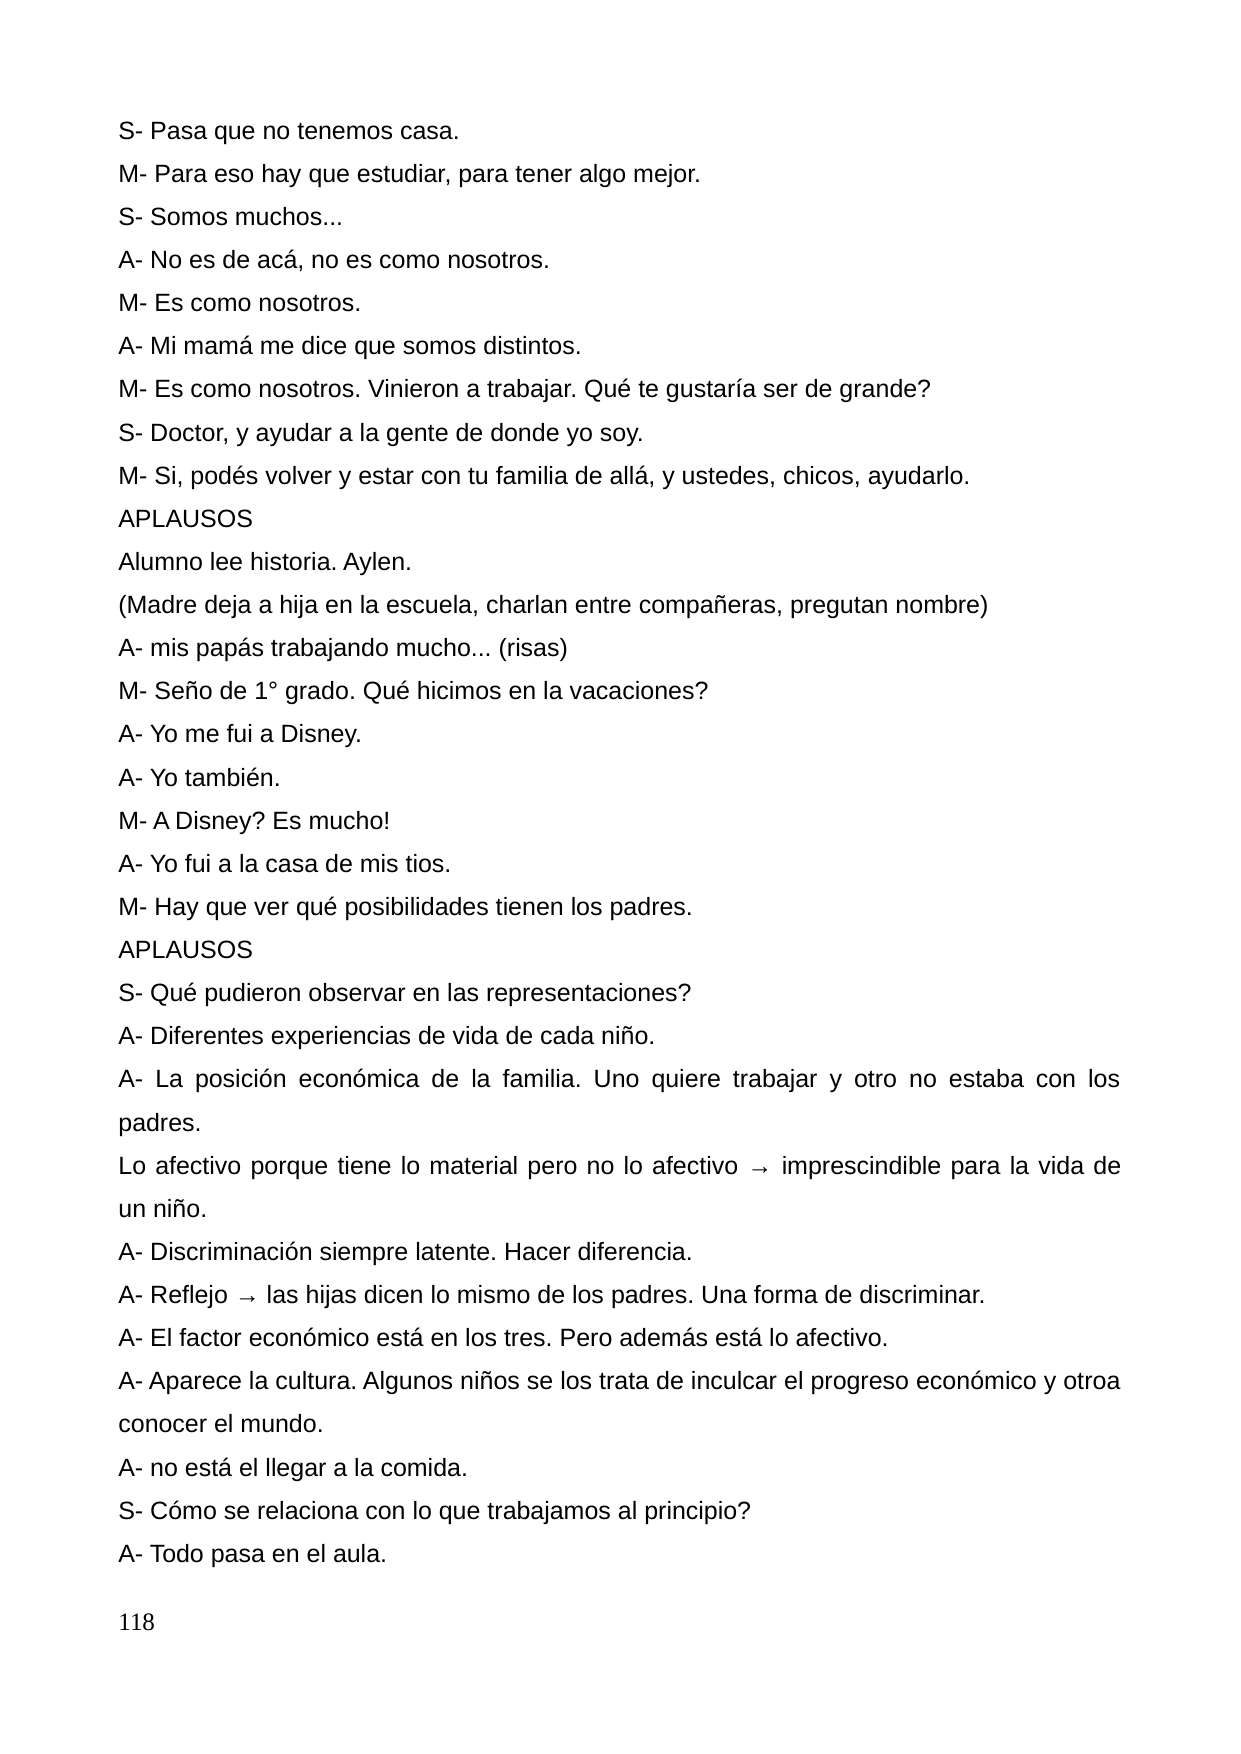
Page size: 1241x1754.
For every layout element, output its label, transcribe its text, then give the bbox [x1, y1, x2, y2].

text S- Pasa que no tenemos casa. [118, 116, 1123, 144]
text A- Mi mamá me dice que somos distintos. [118, 331, 1123, 360]
text A- La posición económica de la familia. Uno quiere trabajar y otro no estaba con los padres. [118, 1064, 1123, 1136]
text A- Discriminación siempre latente. Hacer diferencia. [118, 1237, 1123, 1266]
text A- El factor económico está en los tres. Pero además está lo afectivo. [118, 1323, 1123, 1352]
text (Madre deja a hija en la escuela, charlan entre compañeras, pregutan nombre) [118, 590, 1123, 619]
text A- Yo fui a la casa de mis tios. [118, 849, 1123, 877]
text M- Es como nosotros. Vinieron a trabajar. Qué te gustaría ser de grande? [118, 374, 1123, 403]
text S- Somos muchos... [118, 202, 1123, 231]
text Alumno lee historia. Aylen. [118, 547, 1123, 576]
text M- Seño de 1° grado. Qué hicimos en la vacaciones? [118, 676, 1123, 705]
text A- Aparece la cultura. Algunos niños se los trata de inculcar el progreso económico y otroa conocer el mundo. [118, 1366, 1123, 1438]
text M- A Disney? Es mucho! [118, 806, 1123, 834]
text S- Cómo se relaciona con lo que trabajamos al principio? [118, 1496, 1123, 1524]
text M- Hay que ver qué posibilidades tienen los padres. [118, 892, 1123, 921]
text A- Reflejo → las hijas dicen lo mismo de los padres. Una forma de discriminar. [118, 1280, 1123, 1309]
text M- Para eso hay que estudiar, para tener algo mejor. [118, 159, 1123, 187]
text A- No es de acá, no es como nosotros. [118, 245, 1123, 274]
text A- Yo me fui a Disney. [118, 719, 1123, 748]
text APLAUSOS [118, 935, 1123, 964]
text A- Diferentes experiencias de vida de cada niño. [118, 1021, 1123, 1050]
text M- Si, podés volver y estar con tu familia de allá, y ustedes, chicos, ayudarlo. [118, 461, 1123, 489]
text Lo afectivo porque tiene lo material pero no lo afectivo → imprescindible para la vida de un niño. [118, 1151, 1123, 1222]
text A- no está el llegar a la comida. [118, 1452, 1123, 1481]
text M- Es como nosotros. [118, 288, 1123, 317]
text S- Doctor, y ayudar a la gente de donde yo soy. [118, 417, 1123, 446]
text A- Yo también. [118, 762, 1123, 791]
text A- Todo pasa en el aula. [118, 1539, 1123, 1567]
text A- mis papás trabajando mucho... (risas) [118, 633, 1123, 662]
text S- Qué pudieron observar en las representaciones? [118, 978, 1123, 1007]
text APLAUSOS [118, 504, 1123, 532]
